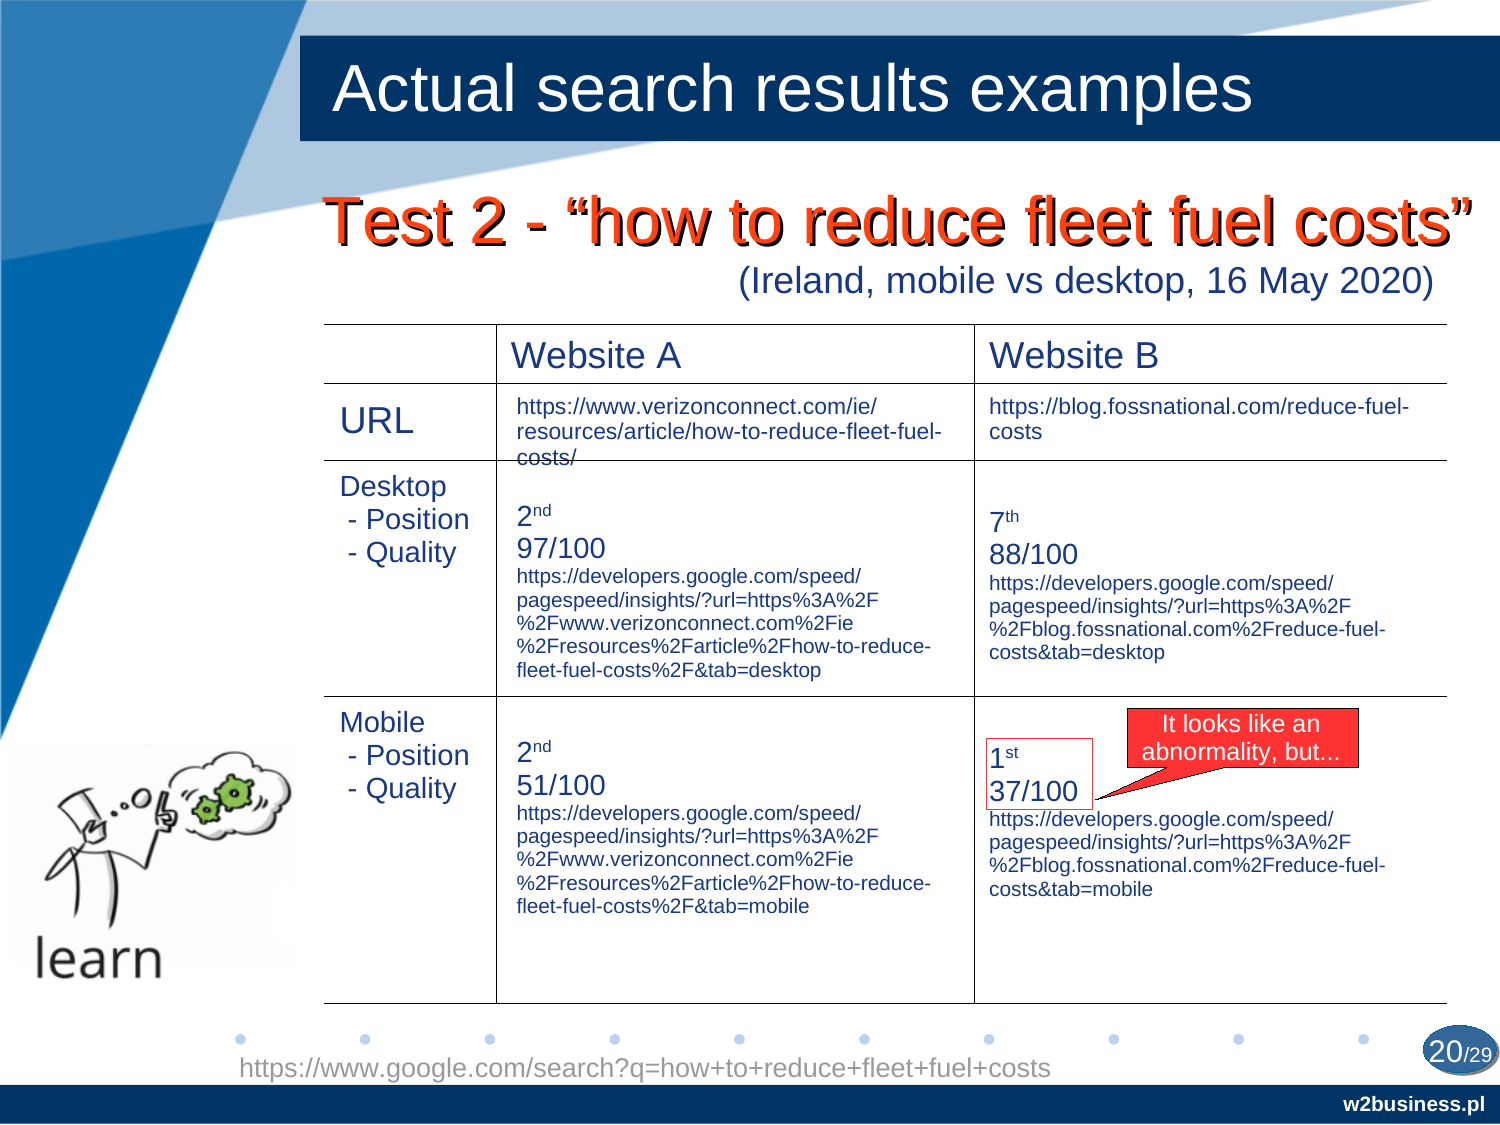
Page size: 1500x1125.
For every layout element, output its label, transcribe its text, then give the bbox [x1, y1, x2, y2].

text_box https://blog.fossnational.com/reduce-fuel-costs [974, 386, 1447, 453]
text_box Website A [497, 326, 974, 384]
text_box https://www.google.com/search?q=how+to+reduce+fleet+fuel+costs [224, 1045, 1465, 1105]
text_box 2nd 97/100 https://developers.google.com/speed/pagespeed/insights/?url=https%3A%2F%2Fwww.verizonconnect.com%2Fie%2Fresources%2Farticle%2Fhow-to-reduce-fleet-fuel-costs%2F&tab=desktop [501, 492, 975, 722]
text_box [1095, 795, 1106, 800]
list Test 2 - “how to reduce fleet fuel costs” [206, 175, 1489, 402]
text_box (Ireland, mobile vs desktop, 16 May 2020) [738, 259, 1477, 344]
text_box https://www.verizonconnect.com/ie/resources/article/how-to-reduce-fleet-fuel-costs/ [501, 385, 974, 453]
text_box It looks like an abnormality, but... [1106, 702, 1376, 802]
title Actual search results examples [300, 35, 1500, 142]
text_box 1st 37/100 https://developers.google.com/speed/pagespeed/insights/?url=https%3A%2F%2Fblog.fossnational.com%2Freduce-fuel-costs&tab=mobile [974, 734, 1447, 908]
text_box Website B [974, 326, 1412, 384]
text_box Mobile - Position - Quality [324, 699, 502, 813]
list Test 2 - “how to reduce fleet fuel costs” [497, 384, 974, 391]
text_box 2nd 51/100 https://developers.google.com/speed/pagespeed/insights/?url=https%3A%2F%2Fwww.verizonconnect.com%2Fie%2Fresources%2Farticle%2Fhow-to-reduce-fleet-fuel-costs%2F&tab=mobile [501, 728, 975, 958]
text_box URL [324, 391, 502, 449]
text_box Desktop - Position - Quality [324, 462, 502, 576]
picture [0, 0, 1500, 987]
text_box 7th 88/100 https://developers.google.com/speed/pagespeed/insights/?url=https%3A%2F%2Fblog.fossnational.com%2Freduce-fuel-costs&tab=desktop [974, 498, 1447, 672]
